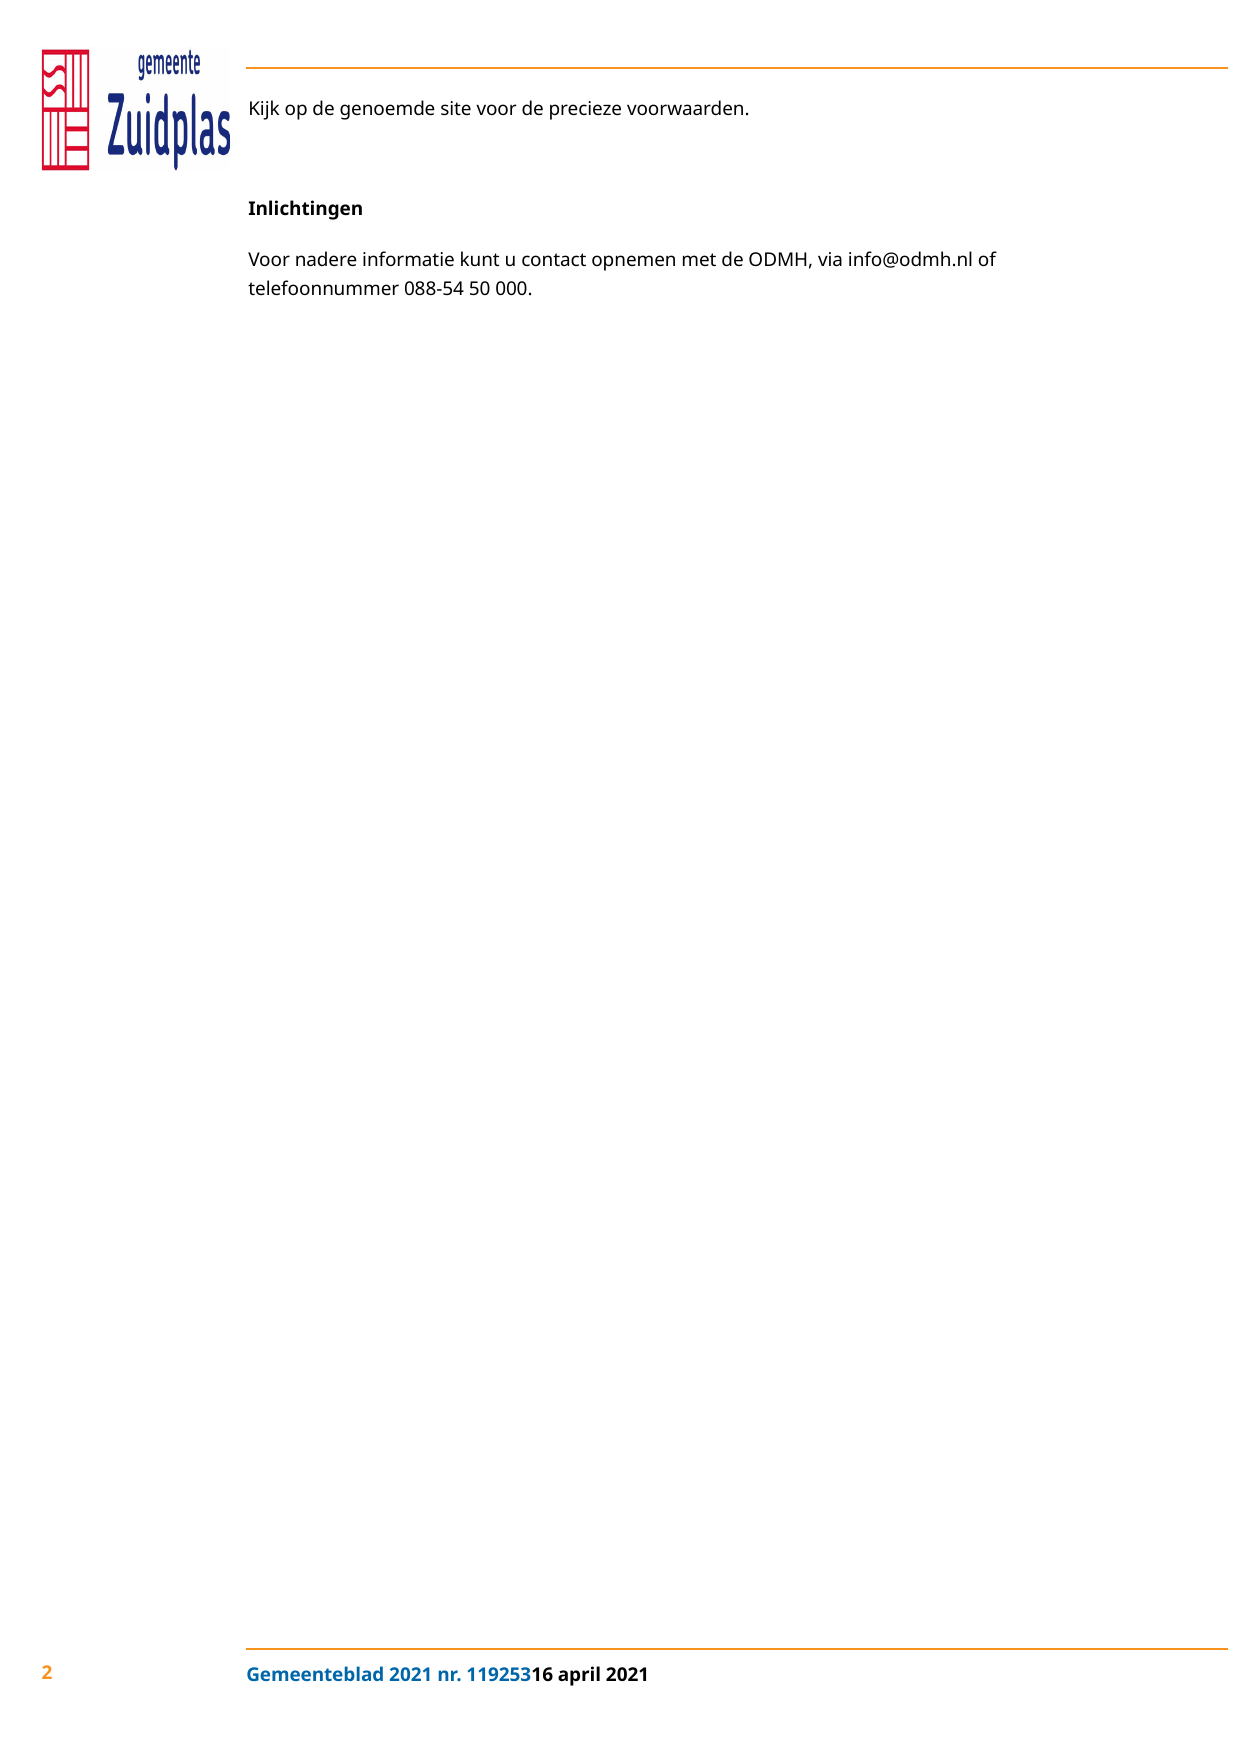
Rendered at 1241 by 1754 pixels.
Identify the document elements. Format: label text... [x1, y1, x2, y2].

text Voor nadere informatie kunt u contact opnemen met de ODMH, via info@odmh.nl of telefoonnummer 088-54 50 000. [248, 246, 1152, 301]
text Kijk op de genoemde site voor de precieze voorwaarden. [248, 95, 1152, 121]
picture [41, 47, 231, 172]
text Inlichtingen [248, 196, 1152, 221]
